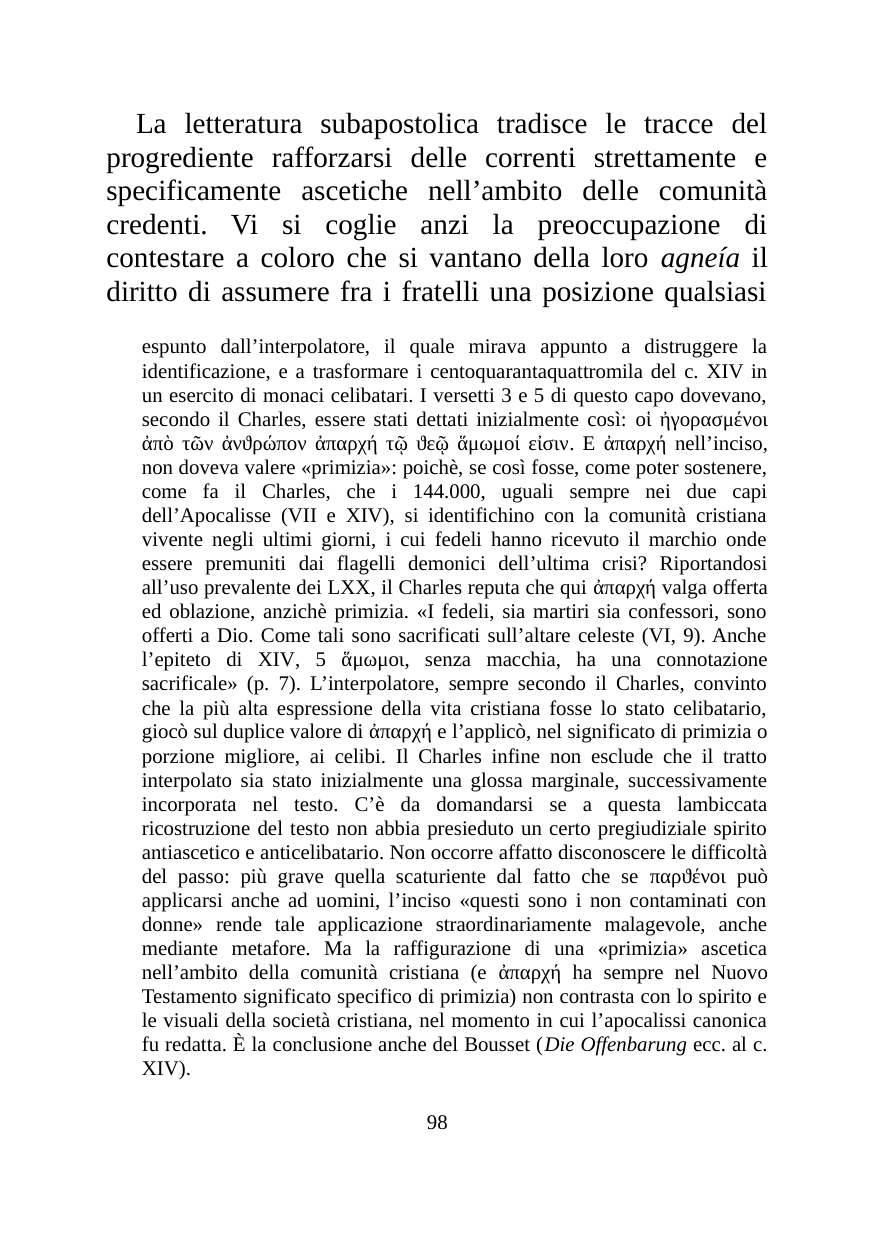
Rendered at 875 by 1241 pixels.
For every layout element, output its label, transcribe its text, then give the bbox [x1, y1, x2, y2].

text espunto dall’interpolatore, il quale mirava appunto a distruggere la identificazione, e a trasformare i centoquarantaquattromila del c. XIV in un esercito di monaci celibatari. I versetti 3 e 5 di questo capo dovevano, secondo il Charles, essere stati dettati inizialmente così: οἱ ἠγορασμένοι ἀπὸ τῶν ἀνϑρώπον ἀπαρχή τῷ ϑεῷ ἅμωμοί εἰσιν. E ἀπαρχή nell’inciso, non doveva valere «primizia»: poichè, se così fosse, come poter sostenere, come fa il Charles, che i 144.000, uguali sempre nei due capi dell’Apocalisse (VII e XIV), si identifichino con la comunità cristiana vivente negli ultimi giorni, i cui fedeli hanno ricevuto il marchio onde essere premuniti dai flagelli demonici dell’ultima crisi? Riportandosi all’uso prevalente dei LXX, il Charles reputa che qui ἀπαρχή valga offerta ed oblazione, anzichè primizia. «I fedeli, sia martiri sia confessori, sono offerti a Dio. Come tali sono sacrificati sull’altare celeste (VI, 9). Anche l’epiteto di XIV, 5 ἅμωμοι, senza macchia, ha una connotazione sacrificale» (p. 7). L’interpolatore, sempre secondo il Charles, convinto che la più alta espressione della vita cristiana fosse lo stato celibatario, giocò sul duplice valore di ἀπαρχή e l’applicò, nel significato di primizia o porzione migliore, ai celibi. Il Charles infine non esclude che il tratto interpolato sia stato inizialmente una glossa marginale, successivamente incorporata nel testo. C’è da domandarsi se a questa lambiccata ricostruzione del testo non abbia presieduto un certo pregiudiziale spirito antiascetico e anticelibatario. Non occorre affatto disconoscere le difficoltà del passo: più grave quella scaturiente dal fatto che se παρϑένοι può applicarsi anche ad uomini, l’inciso «questi sono i non contaminati con donne» rende tale applicazione straordinariamente malagevole, anche mediante metafore. Ma la raffigurazione di una «primizia» ascetica nell’ambito della comunità cristiana (e ἀπαρχή ha sempre nel Nuovo Testamento significato specifico di primizia) non contrasta con lo spirito e le visuali della società cristiana, nel momento in cui l’apocalissi canonica fu redatta. È la conclusione anche del Bousset (Die Offenbarung ecc. al c. XIV). [106, 334, 768, 1080]
text La letteratura subapostolica tradisce le tracce del progrediente rafforzarsi delle correnti strettamente e specificamente ascetiche nell’ambito delle comunità credenti. Vi si coglie anzi la preoccupazione di contestare a coloro che si vantano della loro agneía il diritto di assumere fra i fratelli una posizione qualsiasi [106, 106, 768, 307]
